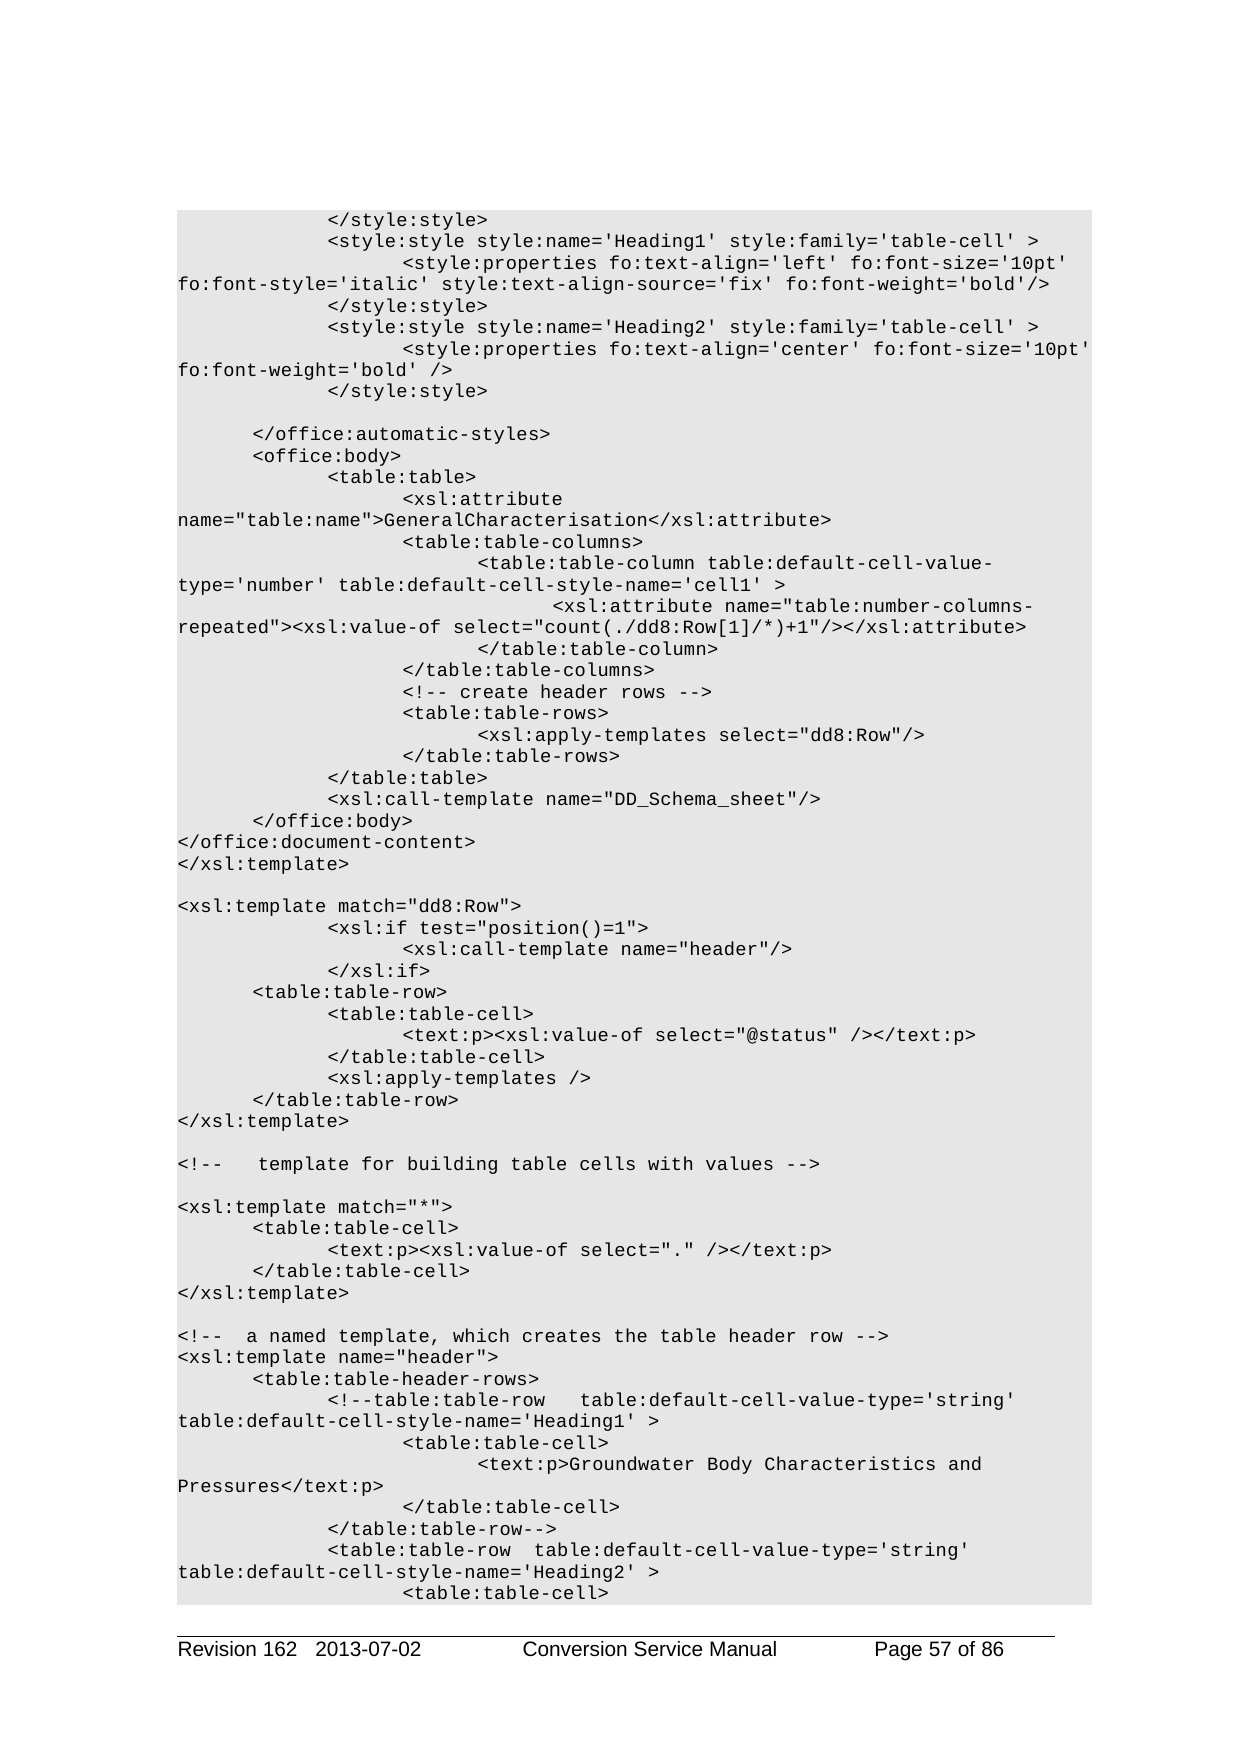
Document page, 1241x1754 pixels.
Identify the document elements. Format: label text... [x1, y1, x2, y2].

list <style:properties fo:text-align='left' fo:font-size='10pt' fo:font-style='italic' style:text-align-source='fix' fo:font-weight='bold'/> [177, 253, 1092, 296]
list <table:table-cell> [177, 1004, 1092, 1026]
list <style:style style:name='Heading2' style:family='table-cell' > [177, 317, 1092, 339]
list <table:table-header-rows> [177, 1369, 1092, 1390]
list </xsl:template> [177, 854, 1092, 875]
list <style:properties fo:text-align='center' fo:font-size='10pt' fo:font-weight='bold' /> [177, 339, 1092, 382]
list <xsl:attribute name="table:name">GeneralCharacterisation</xsl:attribute> [177, 489, 1092, 532]
list <table:table> [177, 468, 1092, 489]
list <text:p><xsl:value-of select="@status" /></text:p> [177, 1026, 1092, 1047]
list </style:style> [177, 382, 1092, 403]
list </office:body> [177, 811, 1092, 832]
list </table:table-columns> [177, 661, 1092, 682]
list <xsl:template match="*"> [177, 1197, 1092, 1219]
list <!--table:table-row table:default-cell-value-type='string' table:default-cell-style-name='Heading1' > [177, 1390, 1092, 1433]
list </table:table-row> [177, 1090, 1092, 1111]
list </table:table-cell> [177, 1047, 1092, 1068]
list </table:table-cell> [177, 1498, 1092, 1519]
list <table:table-row table:default-cell-value-type='string' table:default-cell-style-name='Heading2' > [177, 1541, 1092, 1583]
list </office:automatic-styles> [177, 425, 1092, 446]
list <xsl:call-template name="header"/> [177, 940, 1092, 961]
list <style:style style:name='Heading1' style:family='table-cell' > [177, 232, 1092, 253]
list <xsl:if test="position()=1"> [177, 918, 1092, 940]
list </table:table-row--> [177, 1519, 1092, 1541]
list </table:table-column> [177, 639, 1092, 661]
list <xsl:template match="dd8:Row"> [177, 897, 1092, 918]
list <table:table-rows> [177, 704, 1092, 725]
list <text:p><xsl:value-of select="." /></text:p> [177, 1240, 1092, 1262]
list <text:p>Groundwater Body Characteristics and Pressures</text:p> [177, 1455, 1092, 1498]
list <!-- template for building table cells with values --> [177, 1154, 1092, 1176]
list <xsl:apply-templates /> [177, 1068, 1092, 1090]
list <table:table-columns> [177, 532, 1092, 553]
list <xsl:apply-templates select="dd8:Row"/> [177, 725, 1092, 747]
list <!-- a named template, which creates the table header row --> [177, 1326, 1092, 1347]
list <office:body> [177, 446, 1092, 468]
list <table:table-cell> [177, 1583, 1092, 1605]
list </table:table-cell> [177, 1262, 1092, 1283]
list </xsl:if> [177, 961, 1092, 983]
list <!-- create header rows --> [177, 682, 1092, 704]
list </table:table> [177, 768, 1092, 789]
list </table:table-rows> [177, 747, 1092, 768]
list <xsl:template name="header"> [177, 1347, 1092, 1369]
list </office:document-content> [177, 832, 1092, 854]
list <table:table-cell> [177, 1219, 1092, 1240]
list </style:style> [177, 296, 1092, 317]
list </style:style> [177, 210, 1092, 232]
list </xsl:template> [177, 1111, 1092, 1133]
list <xsl:attribute name="table:number-columns-repeated"><xsl:value-of select="count(./dd8:Row[1]/*)+1"/></xsl:attribute> [177, 596, 1092, 639]
list <table:table-cell> [177, 1433, 1092, 1455]
list </xsl:template> [177, 1283, 1092, 1304]
list <table:table-column table:default-cell-value-type='number' table:default-cell-style-name='cell1' > [177, 553, 1092, 596]
list <xsl:call-template name="DD_Schema_sheet"/> [177, 789, 1092, 811]
list <table:table-row> [177, 983, 1092, 1004]
